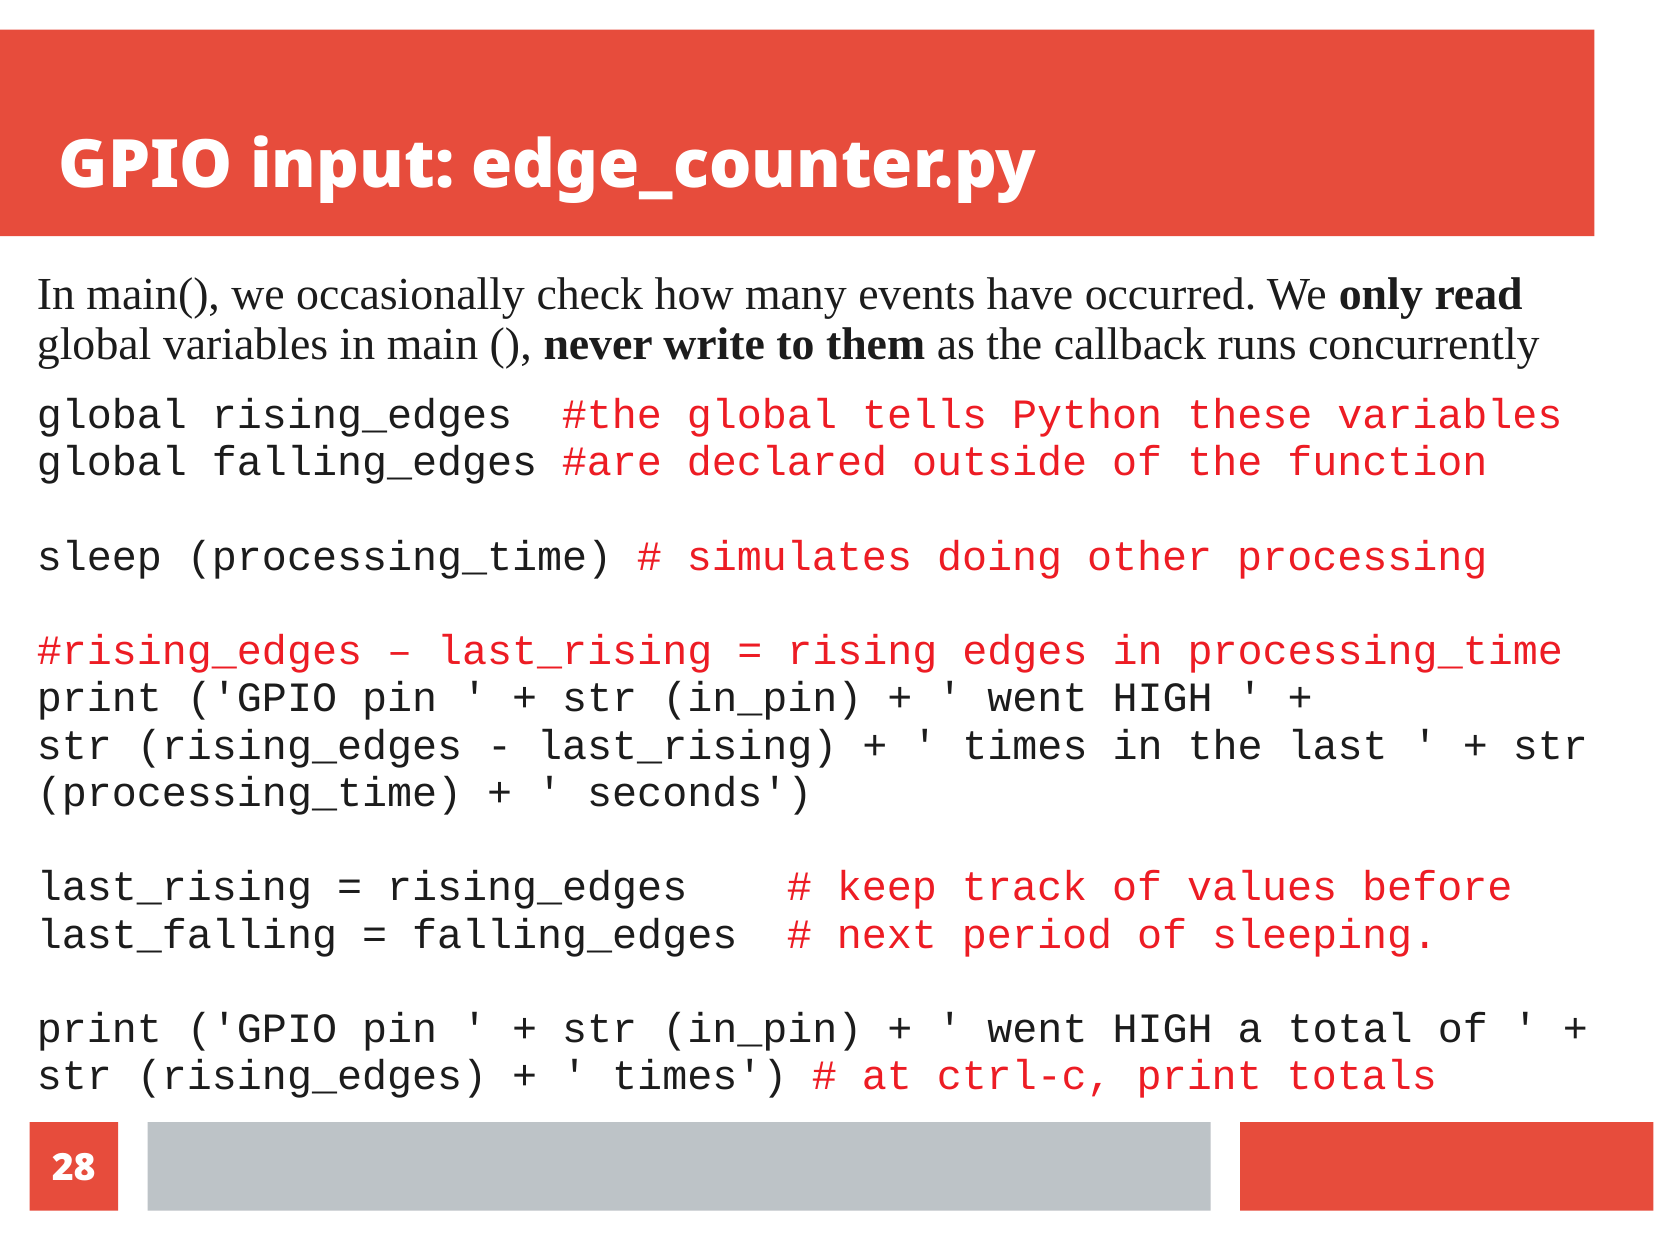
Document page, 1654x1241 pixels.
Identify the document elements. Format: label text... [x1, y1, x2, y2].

list In main(), we occasionally check how many events have occurred. We only read global variables in main (), never write to them as the callback runs concurrently global rising_edges #the global tells Python these variables global falling_edges #are declared outside of the function sleep (processing_time) # simulates doing other processing #rising_edges – last_rising = rising edges in processing_time print ('GPIO pin ' + str (in_pin) + ' went HIGH ' + str (rising_edges - last_rising) + ' times in the last ' + str (processing_time) + ' seconds') last_rising = rising_edges # keep track of values before last_falling = falling_edges # next period of sleeping. print ('GPIO pin ' + str (in_pin) + ' went HIGH a total of ' + str (rising_edges) + ' times') # at ctrl-c, print totals [36, 268, 1624, 1119]
title GPIO input: edge_counter.py [59, 59, 1595, 207]
